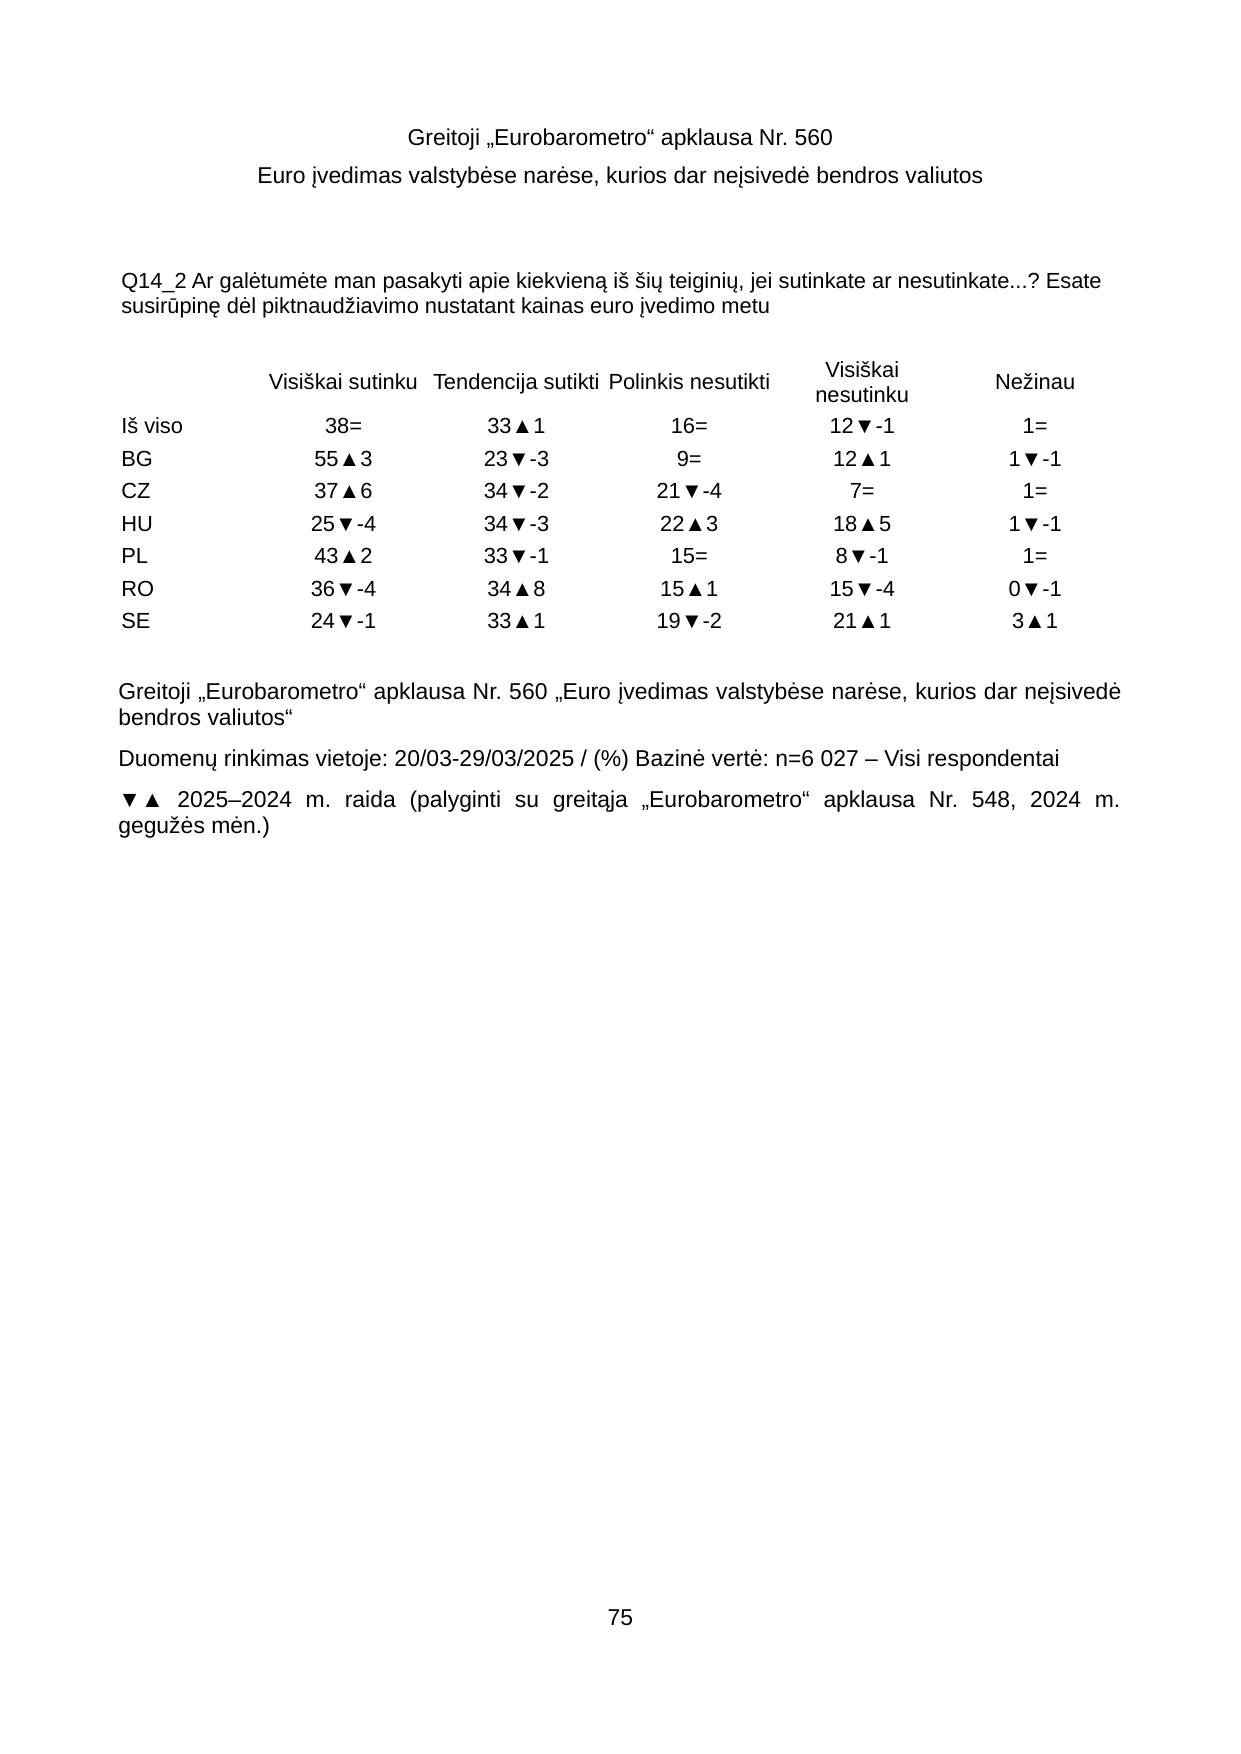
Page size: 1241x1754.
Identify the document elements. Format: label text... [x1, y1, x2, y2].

table_cell 9= [603, 442, 776, 475]
table_cell 22▲3 [603, 507, 776, 539]
table_cell 23▼-3 [430, 442, 603, 475]
table_cell 33▲1 [430, 410, 603, 442]
text ▼▲ 2025–2024 m. raida (palyginti su greitąja „Eurobarometro“ apklausa Nr. 548, 2024 m. gegužės mėn.) [118, 786, 1122, 838]
table_cell 1= [949, 410, 1121, 442]
table_cell 37▲6 [257, 475, 430, 507]
table_cell 15▼-4 [776, 572, 948, 604]
table_cell 33▼-1 [430, 540, 603, 572]
table_cell 33▲1 [430, 604, 603, 637]
table_cell 1= [949, 475, 1121, 507]
text Duomenų rinkimas vietoje: 20/03-29/03/2025 / (%) Bazinė vertė: n=6 027 – Visi respondentai [118, 745, 1122, 771]
table_cell [603, 321, 776, 354]
table_cell 25▼-4 [257, 507, 430, 539]
table_cell SE [118, 604, 257, 637]
text Greitoji „Eurobarometro“ apklausa Nr. 560 „Euro įvedimas valstybėse narėse, kurios dar neįsivedė bendros valiutos“ [118, 678, 1122, 730]
table_cell 34▼-3 [430, 507, 603, 539]
table_cell PL [118, 540, 257, 572]
table_cell 21▼-4 [603, 475, 776, 507]
table_cell 0▼-1 [949, 572, 1121, 604]
table_cell HU [118, 507, 257, 539]
table_cell 15▲1 [603, 572, 776, 604]
table_cell 38= [257, 410, 430, 442]
table_cell 18▲5 [776, 507, 948, 539]
table_cell 8▼-1 [776, 540, 948, 572]
table_cell 12▲1 [776, 442, 948, 475]
table_cell [430, 321, 603, 354]
table_cell 16= [603, 410, 776, 442]
table_cell [118, 354, 257, 410]
table_cell 1▼-1 [949, 507, 1121, 539]
table_cell 1▼-1 [949, 442, 1121, 475]
table_cell 24▼-1 [257, 604, 430, 637]
table_cell CZ [118, 475, 257, 507]
table_cell [776, 321, 948, 354]
table_cell 3▲1 [949, 604, 1121, 637]
table_cell 34▼-2 [430, 475, 603, 507]
table_cell BG [118, 442, 257, 475]
table_cell Polinkis nesutikti [603, 354, 776, 410]
table_cell 19▼-2 [603, 604, 776, 637]
table_cell 12▼-1 [776, 410, 948, 442]
table_cell [949, 321, 1121, 354]
table_cell 55▲3 [257, 442, 430, 475]
table_cell Visiškai nesutinku [776, 354, 948, 410]
table_cell 7= [776, 475, 948, 507]
table_cell 15= [603, 540, 776, 572]
table_cell Iš viso [118, 410, 257, 442]
table_cell Nežinau [949, 354, 1121, 410]
table_cell [257, 321, 430, 354]
table_cell RO [118, 572, 257, 604]
table_header Q14_2 Ar galėtumėte man pasakyti apie kiekvieną iš šių teiginių, jei sutinkate ar nesutinkate...? Esate susirūpinę dėl piktnaudžiavimo nustatant kainas euro įvedimo metu [118, 265, 1121, 321]
table_cell 43▲2 [257, 540, 430, 572]
table_cell [118, 321, 257, 354]
table_cell 21▲1 [776, 604, 948, 637]
table_cell Tendencija sutikti [430, 354, 603, 410]
table_cell 36▼-4 [257, 572, 430, 604]
table_cell 1= [949, 540, 1121, 572]
table_cell 34▲8 [430, 572, 603, 604]
table_cell Visiškai sutinku [257, 354, 430, 410]
